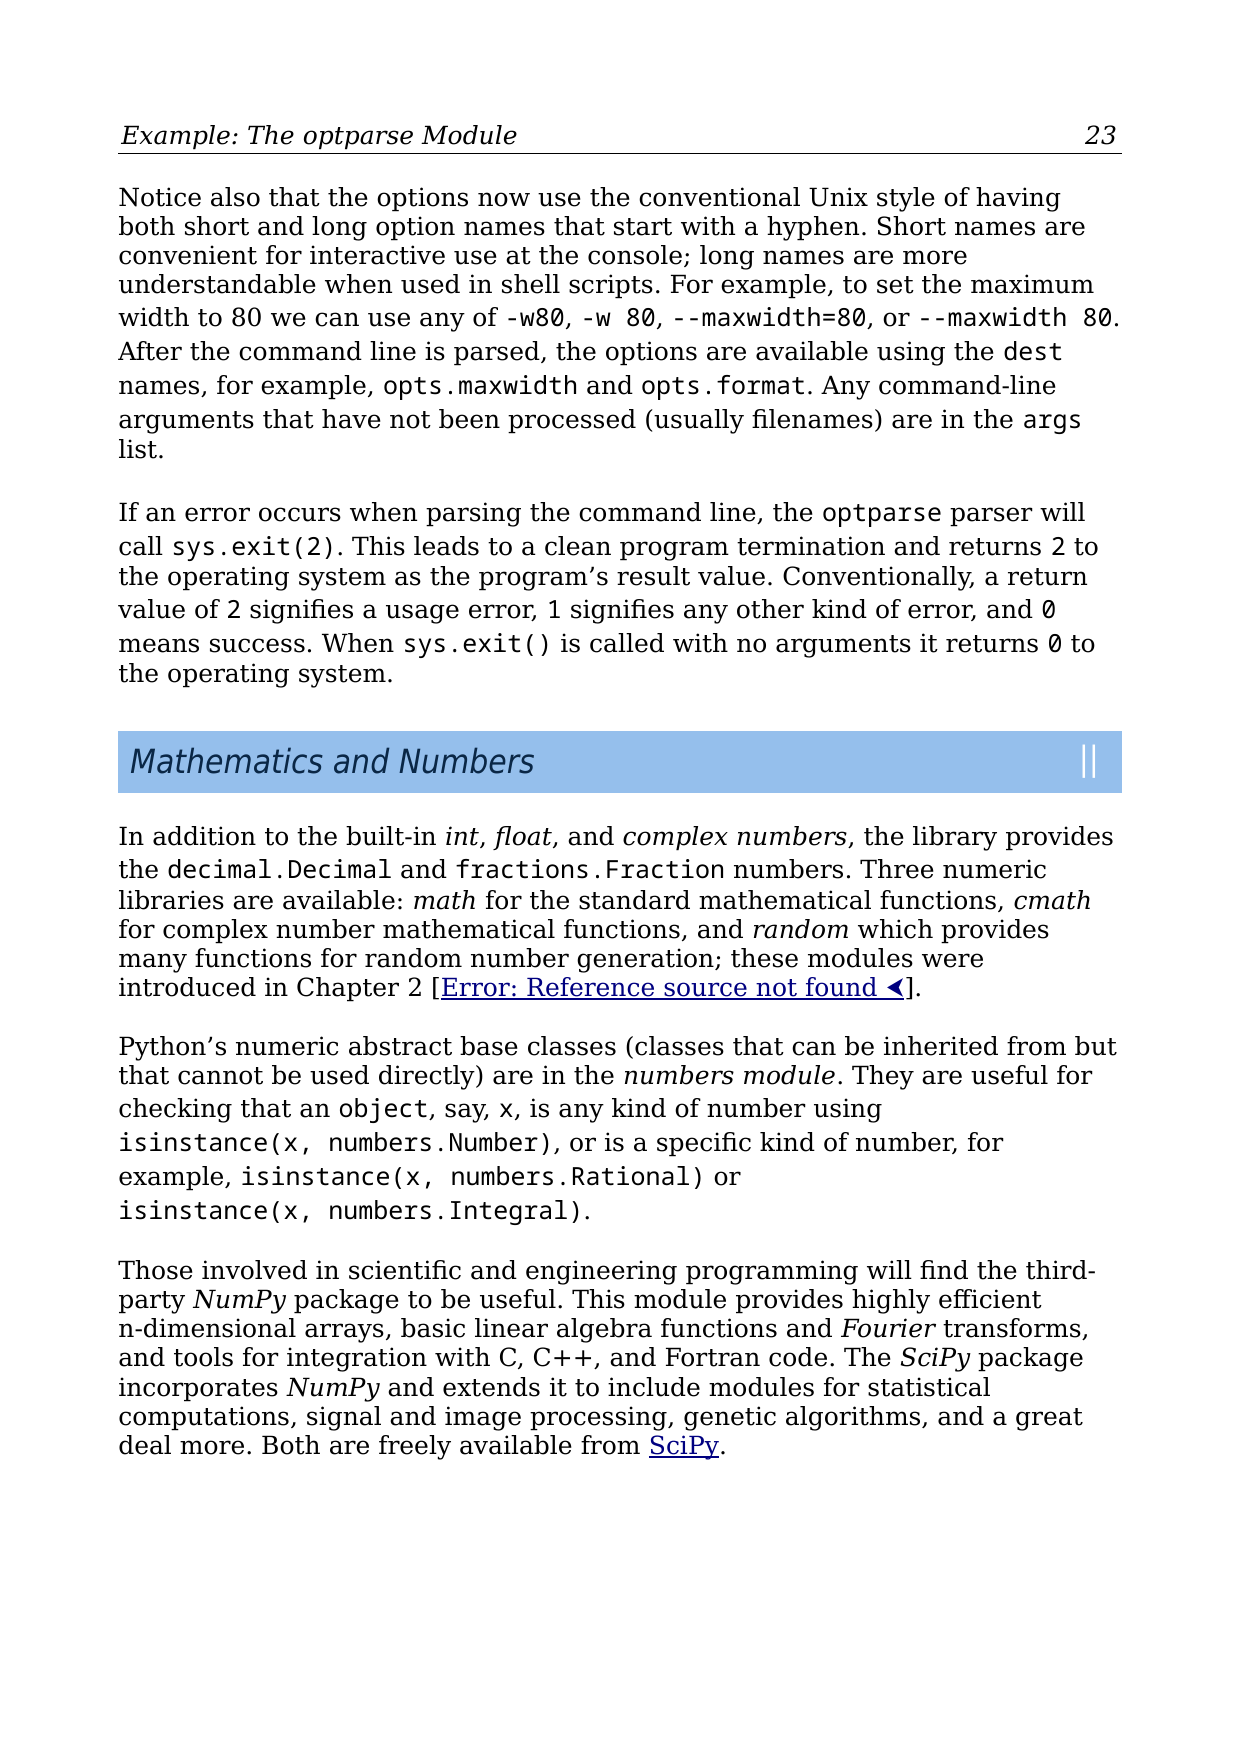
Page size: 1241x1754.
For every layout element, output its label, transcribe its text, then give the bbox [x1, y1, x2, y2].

text || [1063, 739, 1098, 778]
text Notice also that the options now use the conventional Unix style of having both short and long option names that start with a hyphen. Short names are convenient for interactive use at the console; long names are more understandable when used in shell scripts. For example, to set the maximum width to 80 we can use any of -w80, -w 80, --maxwidth=80, or --maxwidth 80. After the command line is parsed, the options are available using the dest names, for example, opts.maxwidth and opts.format. Any command-line arguments that have not been processed (usually filenames) are in the args list. [118, 183, 1122, 465]
subtitle Mathematics and Numbers [118, 731, 1122, 793]
text Those involved in scientific and engineering programming will find the third-party NumPy package to be useful. This module provides highly efficient n‑dimensional arrays, basic linear algebra functions and Fourier transforms, and tools for integration with C, C++, and Fortran code. The SciPy package incorporates NumPy and extends it to include modules for statistical computations, signal and image processing, genetic algorithms, and a great deal more. Both are freely available from SciPy. [118, 1256, 1122, 1460]
text In addition to the built-in int, float, and complex numbers, the library provides the decimal.Decimal and fractions.Fraction numbers. Three numeric libraries are available: math for the standard mathematical functions, cmath for complex number mathematical functions, and random which provides many functions for random number generation; these modules were introduced in Chapter 2 [Error: Reference source not found ⮜]. [118, 823, 1122, 1002]
text If an error occurs when parsing the command line, the optparse parser will call sys.exit(2). This leads to a clean program termination and returns 2 to the operating system as the program’s result value. Conventionally, a return value of 2 signifies a usage error, 1 signifies any other kind of error, and 0 means success. When sys.exit() is called with no arguments it returns 0 to the operating system. [118, 494, 1122, 689]
text Python’s numeric abstract base classes (classes that can be inherited from but that cannot be used directly) are in the numbers module. They are useful for checking that an object, say, x, is any kind of number using isinstance(x, numbers.Number), or is a specific kind of number, for example, isinstance(x, numbers.Rational) or isinstance(x, numbers.Integral). [118, 1032, 1122, 1227]
